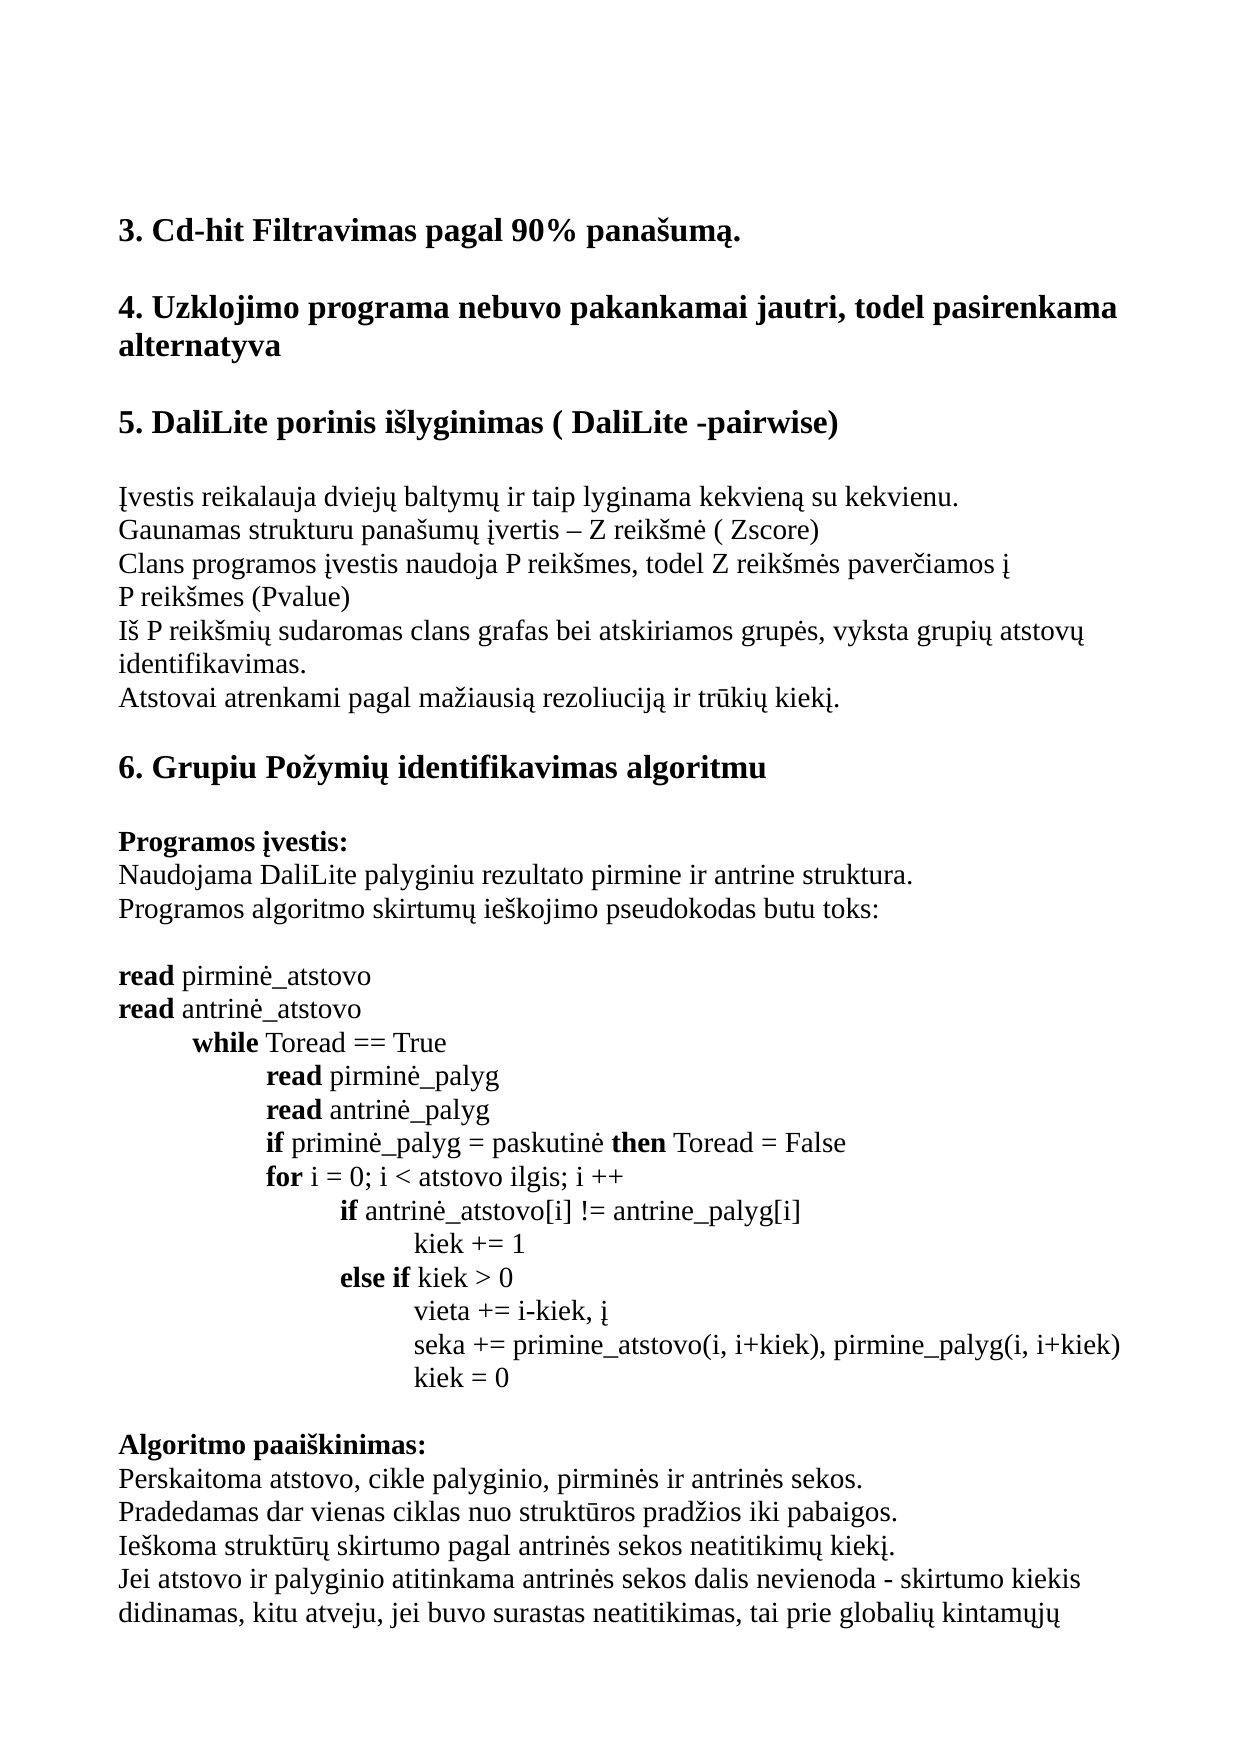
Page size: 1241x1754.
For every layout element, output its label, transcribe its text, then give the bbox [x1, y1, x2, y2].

text if antrinė_atstovo[i] != antrine_palyg[i] [118, 1193, 1122, 1226]
text read antrinė_palyg [118, 1092, 1122, 1126]
text else if kiek > 0 [118, 1260, 1122, 1293]
text 3. Cd-hit Filtravimas pagal 90% panašumą. [118, 210, 1122, 249]
text read antrinė_atstovo [118, 991, 1122, 1025]
text Ieškoma struktūrų skirtumo pagal antrinės sekos neatitikimų kiekį. [118, 1528, 1122, 1562]
text while Toread == True [118, 1025, 1122, 1058]
text Atstovai atrenkami pagal mažiausią rezoliuciją ir trūkių kiekį. [118, 680, 1122, 713]
text Iš P reikšmių sudaromas clans grafas bei atskiriamos grupės, vyksta grupių atstovų identifikavimas. [118, 613, 1122, 680]
text 5. DaliLite porinis išlyginimas ( DaliLite -pairwise) [118, 402, 1122, 440]
text Įvestis reikalauja dviejų baltymų ir taip lyginama kekvieną su kekvienu. [118, 479, 1122, 512]
text if priminė_palyg = paskutinė then Toread = False [118, 1126, 1122, 1159]
text Clans programos įvestis naudoja P reikšmes, todel Z reikšmės paverčiamos į [118, 546, 1122, 579]
text read pirminė_palyg [118, 1058, 1122, 1092]
text kiek = 0 [118, 1360, 1122, 1394]
text 4. Uzklojimo programa nebuvo pakankamai jautri, todel pasirenkama alternatyva [118, 287, 1122, 364]
text kiek += 1 [118, 1226, 1122, 1260]
text read pirminė_atstovo [118, 958, 1122, 991]
text Jei atstovo ir palyginio atitinkama antrinės sekos dalis nevienoda - skirtumo kiekis didinamas, kitu atveju, jei buvo surastas neatitikimas, tai prie globalių kintamųjų [118, 1562, 1122, 1629]
text Algoritmo paaiškinimas: [118, 1427, 1122, 1461]
text Gaunamas strukturu panašumų įvertis – Z reikšmė ( Zscore) [118, 512, 1122, 546]
text Naudojama DaliLite palyginiu rezultato pirmine ir antrine struktura. [118, 857, 1122, 891]
text P reikšmes (Pvalue) [118, 579, 1122, 613]
text for i = 0; i < atstovo ilgis; i ++ [118, 1159, 1122, 1193]
text Perskaitoma atstovo, cikle palyginio, pirminės ir antrinės sekos. [118, 1461, 1122, 1494]
text Programos įvestis: [118, 824, 1122, 857]
text 6. Grupiu Požymių identifikavimas algoritmu [118, 747, 1122, 785]
text Programos algoritmo skirtumų ieškojimo pseudokodas butu toks: [118, 891, 1122, 924]
text seka += primine_atstovo(i, i+kiek), pirmine_palyg(i, i+kiek) [118, 1327, 1122, 1360]
text Pradedamas dar vienas ciklas nuo struktūros pradžios iki pabaigos. [118, 1494, 1122, 1528]
text vieta += i-kiek, į [118, 1293, 1122, 1327]
